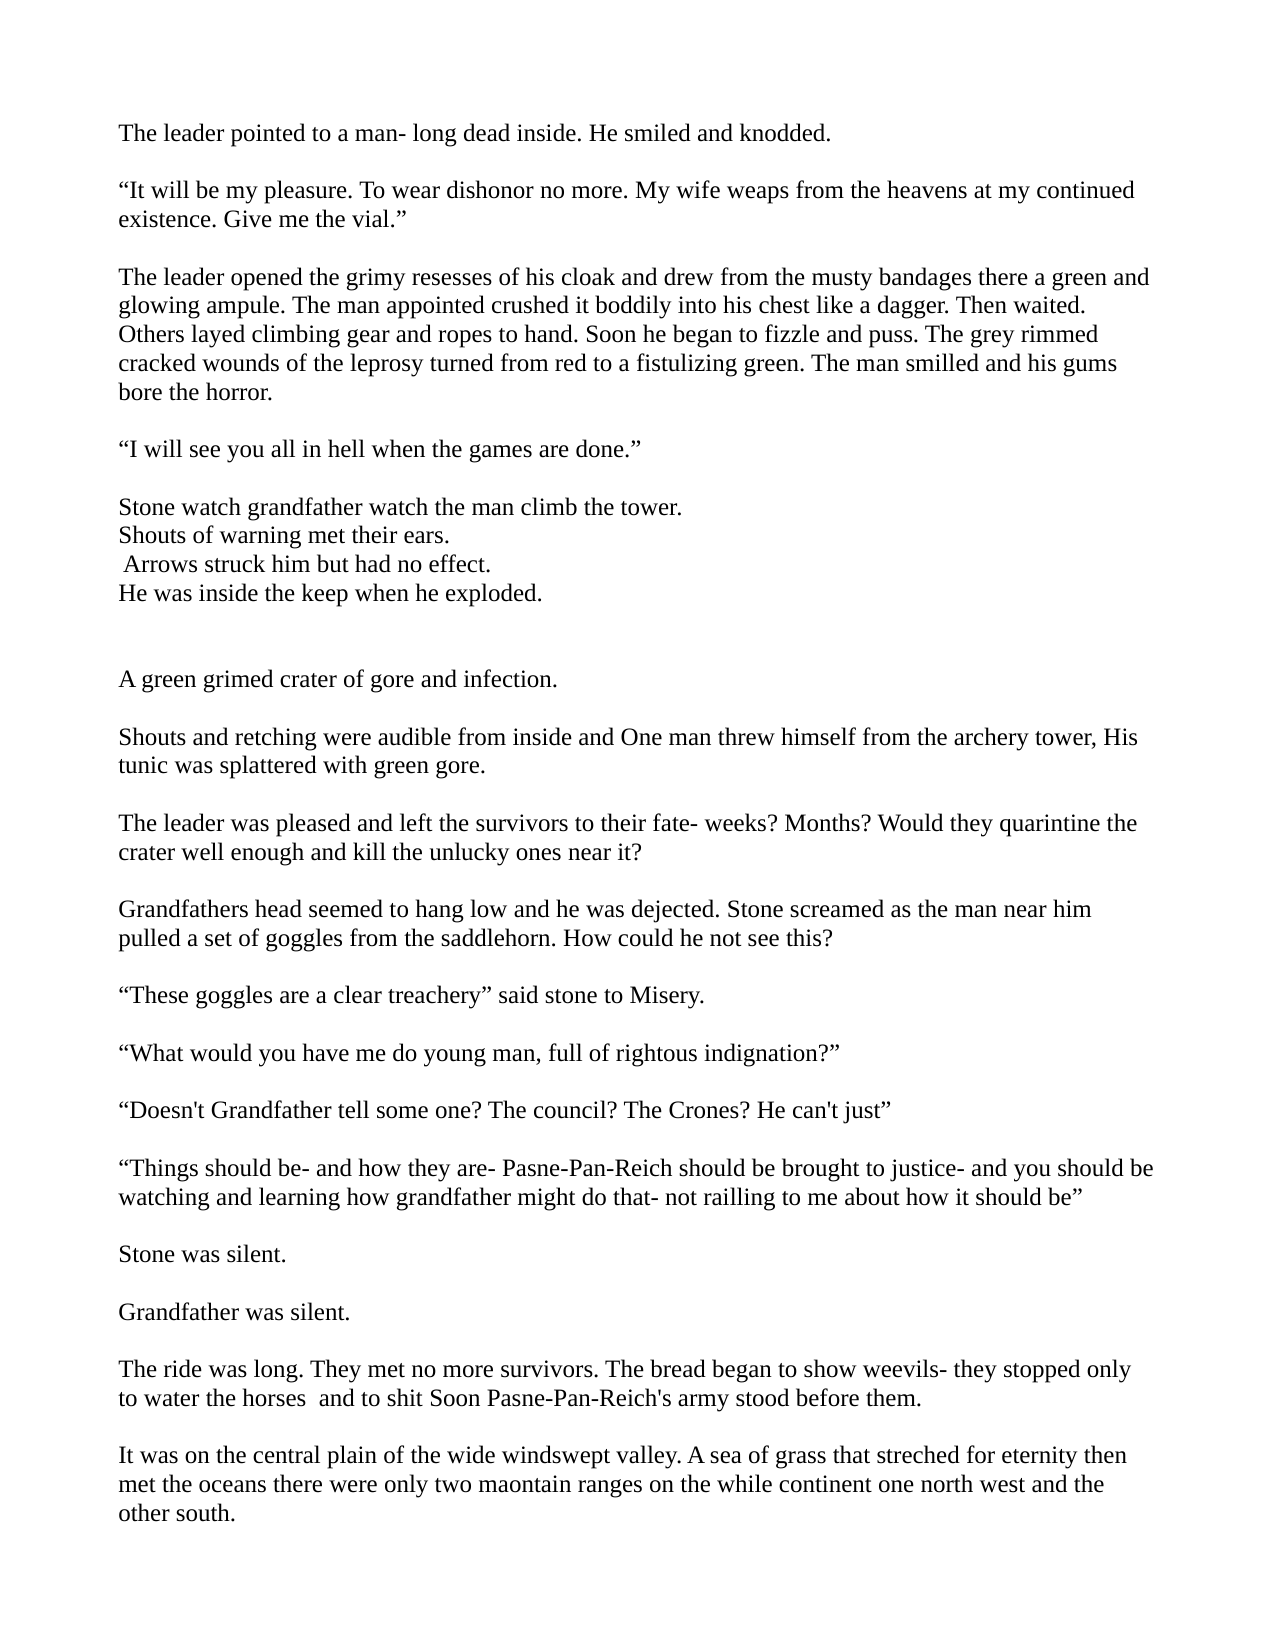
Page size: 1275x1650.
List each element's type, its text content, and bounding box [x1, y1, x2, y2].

text Shouts and retching were audible from inside and One man threw himself from the archery tower, His tunic was splattered with green gore. [118, 722, 1157, 779]
text A green grimed crater of gore and infection. [118, 664, 1157, 693]
text “These goggles are a clear treachery” said stone to Misery. “What would you have me do young man, full of rightous indignation?” [118, 981, 1157, 1067]
text The leader opened the grimy resesses of his cloak and drew from the musty bandages there a green and glowing ampule. The man appointed crushed it boddily into his chest like a dagger. Then waited. Others layed climbing gear and ropes to hand. Soon he began to fizzle and puss. The grey rimmed cracked wounds of the leprosy turned from red to a fistulizing green. The man smilled and his gums bore the horror. “I will see you all in hell when the games are done.” [118, 262, 1157, 463]
text The ride was long. They met no more survivors. The bread began to show weevils- they stopped only to water the horses and to shit Soon Pasne-Pan-Reich's army stood before them. It was on the central plain of the wide windswept valley. A sea of grass that streched for eternity then met the oceans there were only two maontain ranges on the while continent one north west and the other south. [118, 1354, 1157, 1527]
text Grandfathers head seemed to hang low and he was dejected. Stone screamed as the man near him pulled a set of goggles from the saddlehorn. How could he not see this? [118, 894, 1157, 952]
text “Doesn't Grandfather tell some one? The council? The Crones? He can't just” “Things should be- and how they are- Pasne-Pan-Reich should be brought to justice- and you should be watching and learning how grandfather might do that- not railling to me about how it should be” [118, 1096, 1157, 1211]
text The leader was pleased and left the survivors to their fate- weeks? Months? Would they quarintine the crater well enough and kill the unlucky ones near it? [118, 808, 1157, 866]
text Arrows struck him but had no effect. [118, 549, 1157, 578]
text Stone watch grandfather watch the man climb the tower. [118, 492, 1157, 521]
text The leader pointed to a man- long dead inside. He smiled and knodded. “It will be my pleasure. To wear dishonor no more. My wife weaps from the heavens at my continued existence. Give me the vial.” [118, 118, 1157, 233]
text Shouts of warning met their ears. [118, 521, 1157, 549]
text He was inside the keep when he exploded. [118, 578, 1157, 607]
text Stone was silent. Grandfather was silent. [118, 1239, 1157, 1326]
